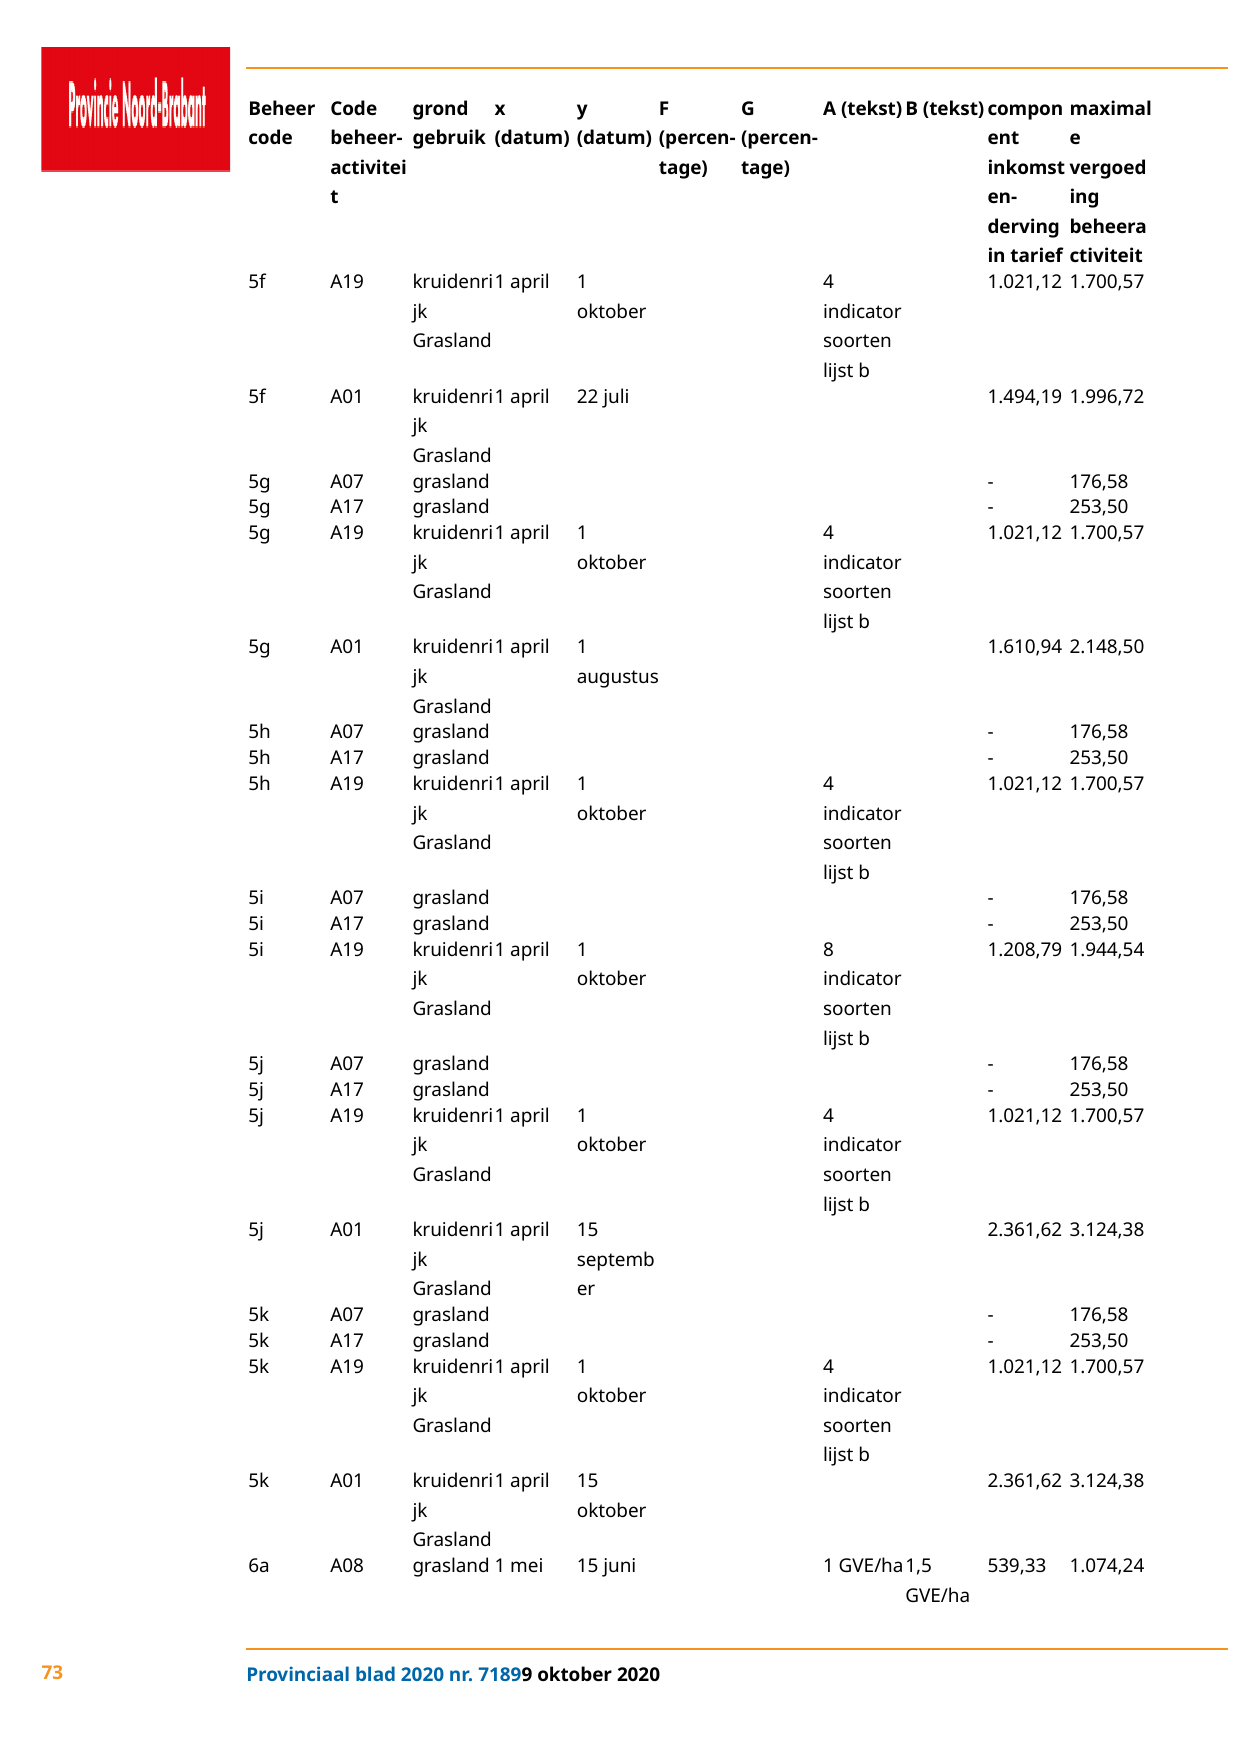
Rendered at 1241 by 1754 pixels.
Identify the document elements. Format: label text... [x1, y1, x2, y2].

table_cell A01 [330, 1216, 412, 1301]
table_cell [659, 269, 741, 383]
table_cell 4 indicatorsoorten lijst b [823, 770, 905, 884]
table_cell kruidenrijk Grasland [412, 770, 494, 884]
table_cell 5i [248, 936, 330, 1051]
table_cell 1 oktober [577, 1102, 659, 1216]
table_cell grasland [412, 1327, 494, 1353]
table_cell 176,58 [1069, 1301, 1152, 1327]
table_cell [905, 770, 987, 884]
table_cell A19 [330, 1353, 412, 1467]
table_cell A01 [330, 634, 412, 719]
table_cell A01 [330, 1467, 412, 1552]
table_cell 1.700,57 [1069, 770, 1152, 884]
table_cell 1.021,12 [987, 269, 1069, 383]
table_cell [741, 1552, 823, 1607]
table_cell [577, 1327, 659, 1353]
table_cell grasland [412, 494, 494, 519]
table_cell [659, 494, 741, 519]
table_cell [659, 719, 741, 744]
table_cell [494, 1301, 577, 1327]
table_cell kruidenrijk Grasland [412, 269, 494, 383]
table_cell 253,50 [1069, 744, 1152, 770]
table_cell A17 [330, 494, 412, 519]
table_cell [659, 1327, 741, 1353]
table_cell [577, 1301, 659, 1327]
table_cell [741, 269, 823, 383]
table_cell A07 [330, 1301, 412, 1327]
table_cell - [987, 719, 1069, 744]
table_cell [905, 269, 987, 383]
table_cell 1.494,19 [987, 383, 1069, 468]
table_cell 2.361,62 [987, 1467, 1069, 1552]
table_cell 1.700,57 [1069, 269, 1152, 383]
table_cell 1 april [494, 269, 577, 383]
table_cell [741, 634, 823, 719]
table_cell 5k [248, 1327, 330, 1353]
table_cell [741, 468, 823, 493]
table_cell 1 oktober [577, 1353, 659, 1467]
table_cell 176,58 [1069, 1051, 1152, 1076]
table_cell 5k [248, 1301, 330, 1327]
table_cell 539,33 [987, 1552, 1069, 1607]
table_cell 1 oktober [577, 519, 659, 634]
table_cell 5k [248, 1467, 330, 1552]
table_cell [659, 1076, 741, 1102]
table_cell [659, 770, 741, 884]
table_cell [577, 885, 659, 910]
table_cell 253,50 [1069, 910, 1152, 936]
table_cell 176,58 [1069, 885, 1152, 910]
table_cell [741, 719, 823, 744]
table_cell [659, 519, 741, 634]
table_cell [823, 1216, 905, 1301]
table_cell [823, 468, 905, 493]
table_cell [741, 1301, 823, 1327]
table_cell kruidenrijk Grasland [412, 1353, 494, 1467]
table_cell 1 april [494, 519, 577, 634]
table_cell A01 [330, 383, 412, 468]
table_cell [905, 910, 987, 936]
table_cell 5f [248, 383, 330, 468]
table_cell [741, 1327, 823, 1353]
table_cell kruidenrijk Grasland [412, 1102, 494, 1216]
table_cell [905, 744, 987, 770]
table_cell A07 [330, 1051, 412, 1076]
table_header x (datum) [494, 95, 577, 268]
table_cell A17 [330, 910, 412, 936]
table_cell [577, 910, 659, 936]
table_cell [741, 1051, 823, 1076]
table_cell [577, 468, 659, 493]
table_header A (tekst) [823, 95, 905, 268]
table_cell 5g [248, 468, 330, 493]
table_cell grasland [412, 885, 494, 910]
table_cell [577, 744, 659, 770]
table_cell [741, 744, 823, 770]
table_cell 1.021,12 [987, 1102, 1069, 1216]
table_cell 5h [248, 770, 330, 884]
table_cell grasland [412, 910, 494, 936]
table_cell grasland [412, 1051, 494, 1076]
table_cell 1 oktober [577, 269, 659, 383]
table_header B (tekst) [905, 95, 987, 268]
table_cell [741, 910, 823, 936]
table_cell 4 indicatorsoorten lijst b [823, 519, 905, 634]
table_cell [494, 468, 577, 493]
table_cell [741, 1353, 823, 1467]
table_cell 5j [248, 1051, 330, 1076]
table_cell 5j [248, 1216, 330, 1301]
table_cell [659, 1051, 741, 1076]
table_cell 1 april [494, 1216, 577, 1301]
table_cell [905, 1102, 987, 1216]
table_cell [741, 1102, 823, 1216]
table_cell [823, 1076, 905, 1102]
table_cell [494, 885, 577, 910]
table_cell 15 september [577, 1216, 659, 1301]
table_cell 1.021,12 [987, 770, 1069, 884]
table_cell 5g [248, 519, 330, 634]
table_cell [659, 910, 741, 936]
table_cell [659, 1102, 741, 1216]
table_cell [494, 1051, 577, 1076]
table_cell 3.124,38 [1069, 1216, 1152, 1301]
table_cell 1.944,54 [1069, 936, 1152, 1051]
table_cell [823, 885, 905, 910]
table_cell [823, 494, 905, 519]
table_cell 1.700,57 [1069, 519, 1152, 634]
table_header G (percen-tage) [741, 95, 823, 268]
table_cell [823, 1467, 905, 1552]
table_cell [741, 1216, 823, 1301]
table_cell [741, 494, 823, 519]
table_cell [659, 1216, 741, 1301]
table_cell A17 [330, 1327, 412, 1353]
table_cell 2.361,62 [987, 1216, 1069, 1301]
table_cell 5g [248, 634, 330, 719]
table_cell 1 april [494, 770, 577, 884]
table_cell 253,50 [1069, 1076, 1152, 1102]
table_cell [659, 885, 741, 910]
table_cell A19 [330, 1102, 412, 1216]
table_cell [659, 1301, 741, 1327]
table_cell [741, 936, 823, 1051]
table_cell [494, 1076, 577, 1102]
table_cell [494, 1327, 577, 1353]
table_cell 1.700,57 [1069, 1102, 1152, 1216]
picture [41, 47, 231, 172]
table_cell grasland [412, 1301, 494, 1327]
table_cell 1 oktober [577, 936, 659, 1051]
table_cell [905, 1051, 987, 1076]
table_cell [823, 910, 905, 936]
table_cell [823, 1301, 905, 1327]
table_cell 1 GVE/ha [823, 1552, 905, 1607]
table_cell 15 juni [577, 1552, 659, 1607]
table_cell 5i [248, 885, 330, 910]
table_header component inkomsten-derving in tarief [987, 95, 1069, 268]
table_cell 1 april [494, 1467, 577, 1552]
table_cell - [987, 1051, 1069, 1076]
table_cell [905, 936, 987, 1051]
table_cell A07 [330, 719, 412, 744]
table_cell 5j [248, 1102, 330, 1216]
table_cell kruidenrijk Grasland [412, 634, 494, 719]
table_cell - [987, 1327, 1069, 1353]
table_cell 1,5 GVE/ha [905, 1552, 987, 1607]
table_cell [905, 519, 987, 634]
table_cell [659, 936, 741, 1051]
table_cell [905, 719, 987, 744]
table_cell 1 april [494, 1102, 577, 1216]
table_cell 4 indicatorsoorten lijst b [823, 1102, 905, 1216]
table_cell 1 oktober [577, 770, 659, 884]
table_cell [659, 468, 741, 493]
table_cell [494, 719, 577, 744]
table_cell 8 indicatorsoorten lijst b [823, 936, 905, 1051]
table_cell 176,58 [1069, 468, 1152, 493]
table_cell [905, 1301, 987, 1327]
table_cell [659, 383, 741, 468]
table_cell A19 [330, 770, 412, 884]
table_cell 253,50 [1069, 494, 1152, 519]
table_cell [905, 383, 987, 468]
table_cell 6a [248, 1552, 330, 1607]
table_cell A19 [330, 936, 412, 1051]
table_cell [659, 744, 741, 770]
table_header Code beheer-activiteit [330, 95, 412, 268]
table_cell 5i [248, 910, 330, 936]
table_cell 2.148,50 [1069, 634, 1152, 719]
table_cell kruidenrijk Grasland [412, 1216, 494, 1301]
table_cell A07 [330, 885, 412, 910]
table_cell [494, 910, 577, 936]
table_cell - [987, 1301, 1069, 1327]
table_cell [659, 1467, 741, 1552]
table_cell - [987, 1076, 1069, 1102]
table_cell 5g [248, 494, 330, 519]
table_cell A07 [330, 468, 412, 493]
table_cell [823, 1327, 905, 1353]
table_cell - [987, 885, 1069, 910]
table_cell [823, 1051, 905, 1076]
table_cell [659, 634, 741, 719]
table_cell [905, 885, 987, 910]
table_header Beheer code [248, 95, 330, 268]
table_cell 15 oktober [577, 1467, 659, 1552]
table_cell A17 [330, 1076, 412, 1102]
table_cell [741, 519, 823, 634]
table_cell 5h [248, 719, 330, 744]
table_cell [577, 1076, 659, 1102]
table_cell 1 april [494, 634, 577, 719]
table_cell 176,58 [1069, 719, 1152, 744]
table_cell [905, 1353, 987, 1467]
table_cell grasland [412, 1076, 494, 1102]
table_cell [823, 719, 905, 744]
table_cell [659, 1353, 741, 1467]
table_cell [494, 494, 577, 519]
table_cell [494, 744, 577, 770]
table_cell [577, 1051, 659, 1076]
table_cell 5k [248, 1353, 330, 1467]
table_cell [741, 885, 823, 910]
table_cell [905, 494, 987, 519]
table_cell 1.610,94 [987, 634, 1069, 719]
table_cell 4 indicatorsoorten lijst b [823, 1353, 905, 1467]
table_cell [823, 634, 905, 719]
table_cell 5h [248, 744, 330, 770]
table_cell A19 [330, 269, 412, 383]
table_cell [905, 1216, 987, 1301]
table_cell 22 juli [577, 383, 659, 468]
table_cell grasland [412, 744, 494, 770]
table_cell 5f [248, 269, 330, 383]
table_cell 1.074,24 [1069, 1552, 1152, 1607]
table_cell [905, 634, 987, 719]
table_cell kruidenrijk Grasland [412, 519, 494, 634]
table_cell [823, 744, 905, 770]
table_cell 4 indicatorsoorten lijst b [823, 269, 905, 383]
table_header y (datum) [577, 95, 659, 268]
table_cell - [987, 910, 1069, 936]
table_cell [741, 770, 823, 884]
table_cell 1.700,57 [1069, 1353, 1152, 1467]
table_cell grasland [412, 468, 494, 493]
table_cell A08 [330, 1552, 412, 1607]
table_cell 1 april [494, 1353, 577, 1467]
table_cell [823, 383, 905, 468]
table_cell [905, 468, 987, 493]
table_cell 1.208,79 [987, 936, 1069, 1051]
table_cell 1 april [494, 936, 577, 1051]
table_header grond gebruik [412, 95, 494, 268]
table_cell A19 [330, 519, 412, 634]
table_cell [577, 719, 659, 744]
table_cell - [987, 744, 1069, 770]
table_cell [741, 1076, 823, 1102]
table_cell 1.021,12 [987, 519, 1069, 634]
table_cell [905, 1467, 987, 1552]
table_cell A17 [330, 744, 412, 770]
table_cell 1 april [494, 383, 577, 468]
table_cell [741, 383, 823, 468]
table_cell [741, 1467, 823, 1552]
table_cell 1 augustus [577, 634, 659, 719]
table_cell [905, 1076, 987, 1102]
table_cell [659, 1552, 741, 1607]
table_cell - [987, 468, 1069, 493]
table_cell kruidenrijk Grasland [412, 383, 494, 468]
table_cell grasland [412, 719, 494, 744]
table_cell 1 mei [494, 1552, 577, 1607]
table_cell - [987, 494, 1069, 519]
table_cell kruidenrijk Grasland [412, 936, 494, 1051]
table_cell 1.021,12 [987, 1353, 1069, 1467]
table_cell 5j [248, 1076, 330, 1102]
table_cell kruidenrijk Grasland [412, 1467, 494, 1552]
table_header F (percen-tage) [659, 95, 741, 268]
table_cell 253,50 [1069, 1327, 1152, 1353]
table_cell 3.124,38 [1069, 1467, 1152, 1552]
table_cell [905, 1327, 987, 1353]
table_cell 1.996,72 [1069, 383, 1152, 468]
table_cell grasland [412, 1552, 494, 1607]
table_header maximale vergoeding beheeractiviteit [1069, 95, 1152, 268]
table_cell [577, 494, 659, 519]
